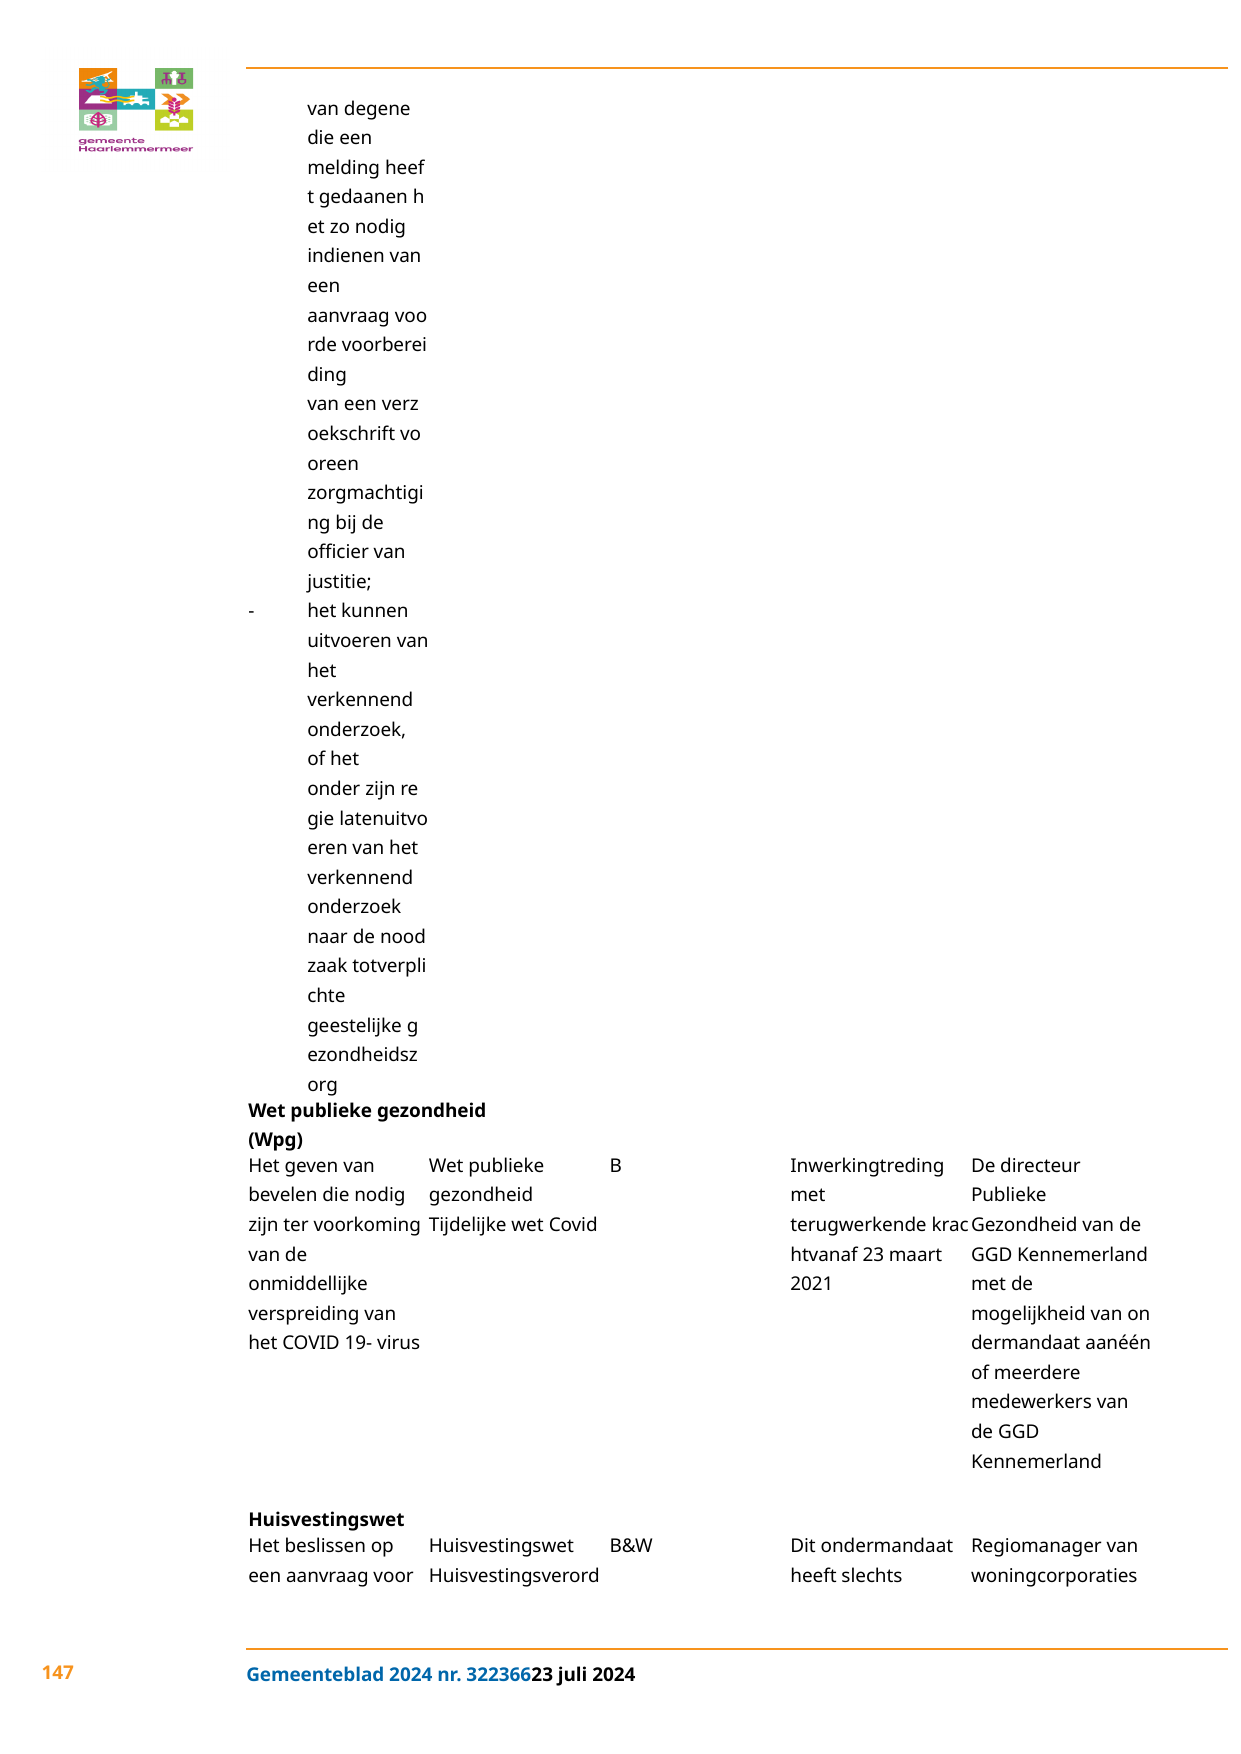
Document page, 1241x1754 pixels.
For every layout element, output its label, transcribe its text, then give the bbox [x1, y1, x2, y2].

table_cell [429, 95, 609, 1097]
table_header [429, 1507, 609, 1532]
table_cell [971, 95, 1152, 1097]
table_cell Inwerkingtreding met terugwerkende krachtvanaf 23 maart 2021 [790, 1152, 971, 1474]
table_header [790, 1507, 971, 1532]
table_cell Het geven van bevelen die nodig zijn ter voorkoming van de onmiddellijke verspreiding van het COVID 19- virus [248, 1152, 429, 1474]
table_header Huisvestingswet [248, 1507, 429, 1532]
picture [41, 47, 231, 172]
table_cell van degene die een melding heeft gedaanen het zo nodig indienen van een aanvraag voorde voorbereiding van een verzoekschrift vooreen zorgmachtiging bij de officier van justitie; het kunnen uitvoeren van het verkennend onderzoek, of het onder zijn regie latenuitvoeren van het verkennend onderzoek naar de noodzaak totverplichte geestelijke gezondheidszorg [248, 95, 429, 1097]
table_header [609, 1507, 790, 1532]
table_cell Dit ondermandaat heeft slechts [790, 1532, 971, 1588]
table_cell Huisvestingswet Huisvestingsverord [429, 1532, 609, 1588]
table_cell Het beslissen op een aanvraag voor [248, 1532, 429, 1588]
table_cell B [609, 1152, 790, 1474]
table_cell Wet publieke gezondheid (Wpg) [248, 1097, 1152, 1152]
table_cell [790, 95, 971, 1097]
table_cell Regiomanager van woningcorporaties [971, 1532, 1152, 1588]
table_cell B&W [609, 1532, 790, 1588]
table_cell De directeur Publieke Gezondheid van de GGD Kennemerland met de mogelijkheid van ondermandaat aanéén of meerdere medewerkers van de GGD Kennemerland [971, 1152, 1152, 1474]
table_header [971, 1507, 1152, 1532]
table_cell Wet publieke gezondheid Tijdelijke wet Covid [429, 1152, 609, 1474]
table_cell [609, 95, 790, 1097]
